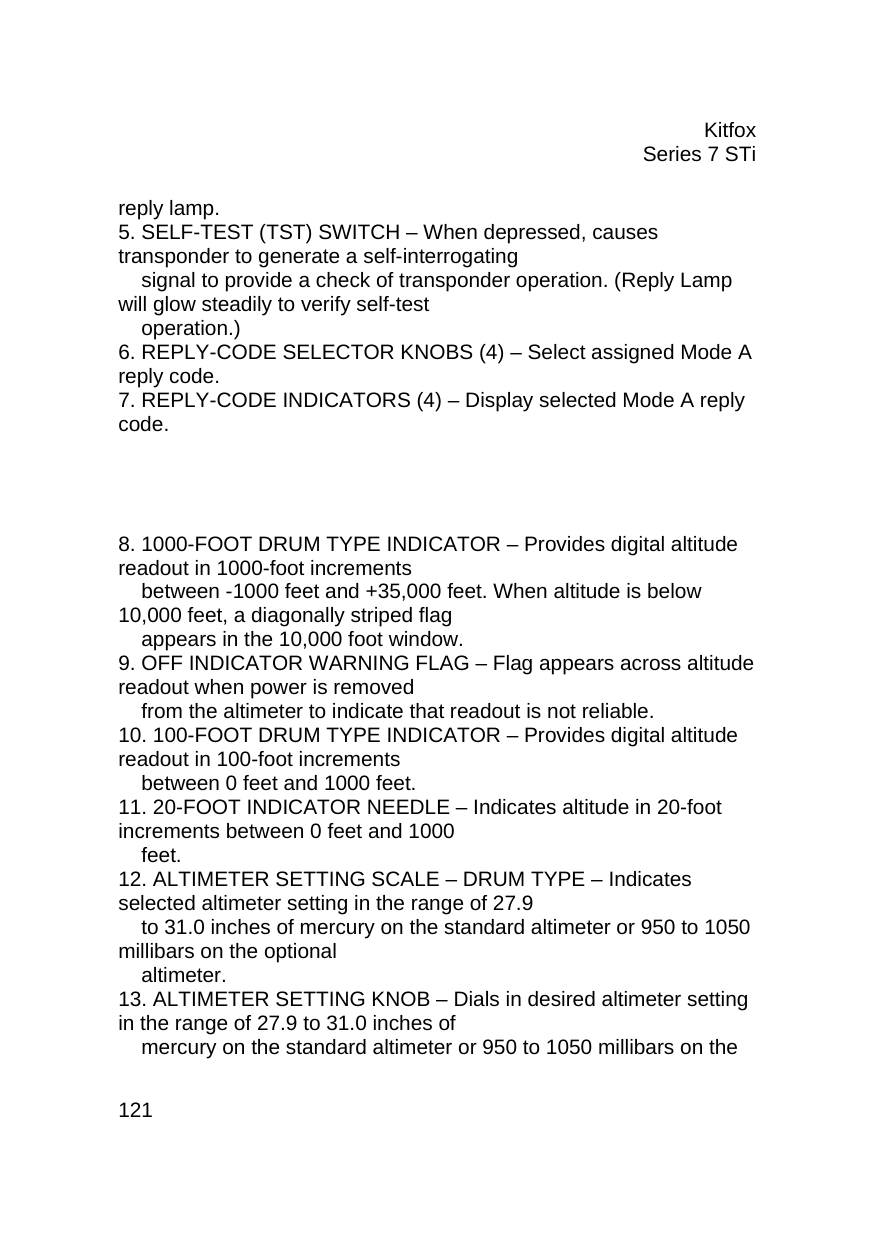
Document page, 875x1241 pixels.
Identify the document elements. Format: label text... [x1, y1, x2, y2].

text operation.) [118, 316, 756, 340]
text between 0 feet and 1000 feet. [118, 771, 756, 795]
text appears in the 10,000 foot window. [118, 627, 756, 651]
text 9. OFF INDICATOR WARNING FLAG – Flag appears across altitude readout when power is removed [118, 651, 756, 699]
text 8. 1000-FOOT DRUM TYPE INDICATOR – Provides digital altitude readout in 1000-foot increments [118, 531, 756, 579]
text signal to provide a check of transponder operation. (Reply Lamp will glow steadily to verify self-test [118, 268, 756, 316]
text mercury on the standard altimeter or 950 to 1050 millibars on the [118, 1034, 756, 1058]
text 5. SELF-TEST (TST) SWITCH – When depressed, causes transponder to generate a self-interrogating [118, 220, 756, 268]
text 13. ALTIMETER SETTING KNOB – Dials in desired altimeter setting in the range of 27.9 to 31.0 inches of [118, 987, 756, 1034]
text 6. REPLY-CODE SELECTOR KNOBS (4) – Select assigned Mode A reply code. [118, 340, 756, 388]
text feet. [118, 843, 756, 867]
text to 31.0 inches of mercury on the standard altimeter or 950 to 1050 millibars on the optional [118, 915, 756, 963]
text between -1000 feet and +35,000 feet. When altitude is below 10,000 feet, a diagonally striped flag [118, 579, 756, 627]
text 11. 20-FOOT INDICATOR NEEDLE – Indicates altitude in 20-foot increments between 0 feet and 1000 [118, 795, 756, 843]
text 10. 100-FOOT DRUM TYPE INDICATOR – Provides digital altitude readout in 100-foot increments [118, 723, 756, 771]
text 12. ALTIMETER SETTING SCALE – DRUM TYPE – Indicates selected altimeter setting in the range of 27.9 [118, 867, 756, 915]
text 7. REPLY-CODE INDICATORS (4) – Display selected Mode A reply code. [118, 388, 756, 436]
text from the altimeter to indicate that readout is not reliable. [118, 699, 756, 723]
text reply lamp. [118, 196, 756, 220]
text altimeter. [118, 963, 756, 987]
